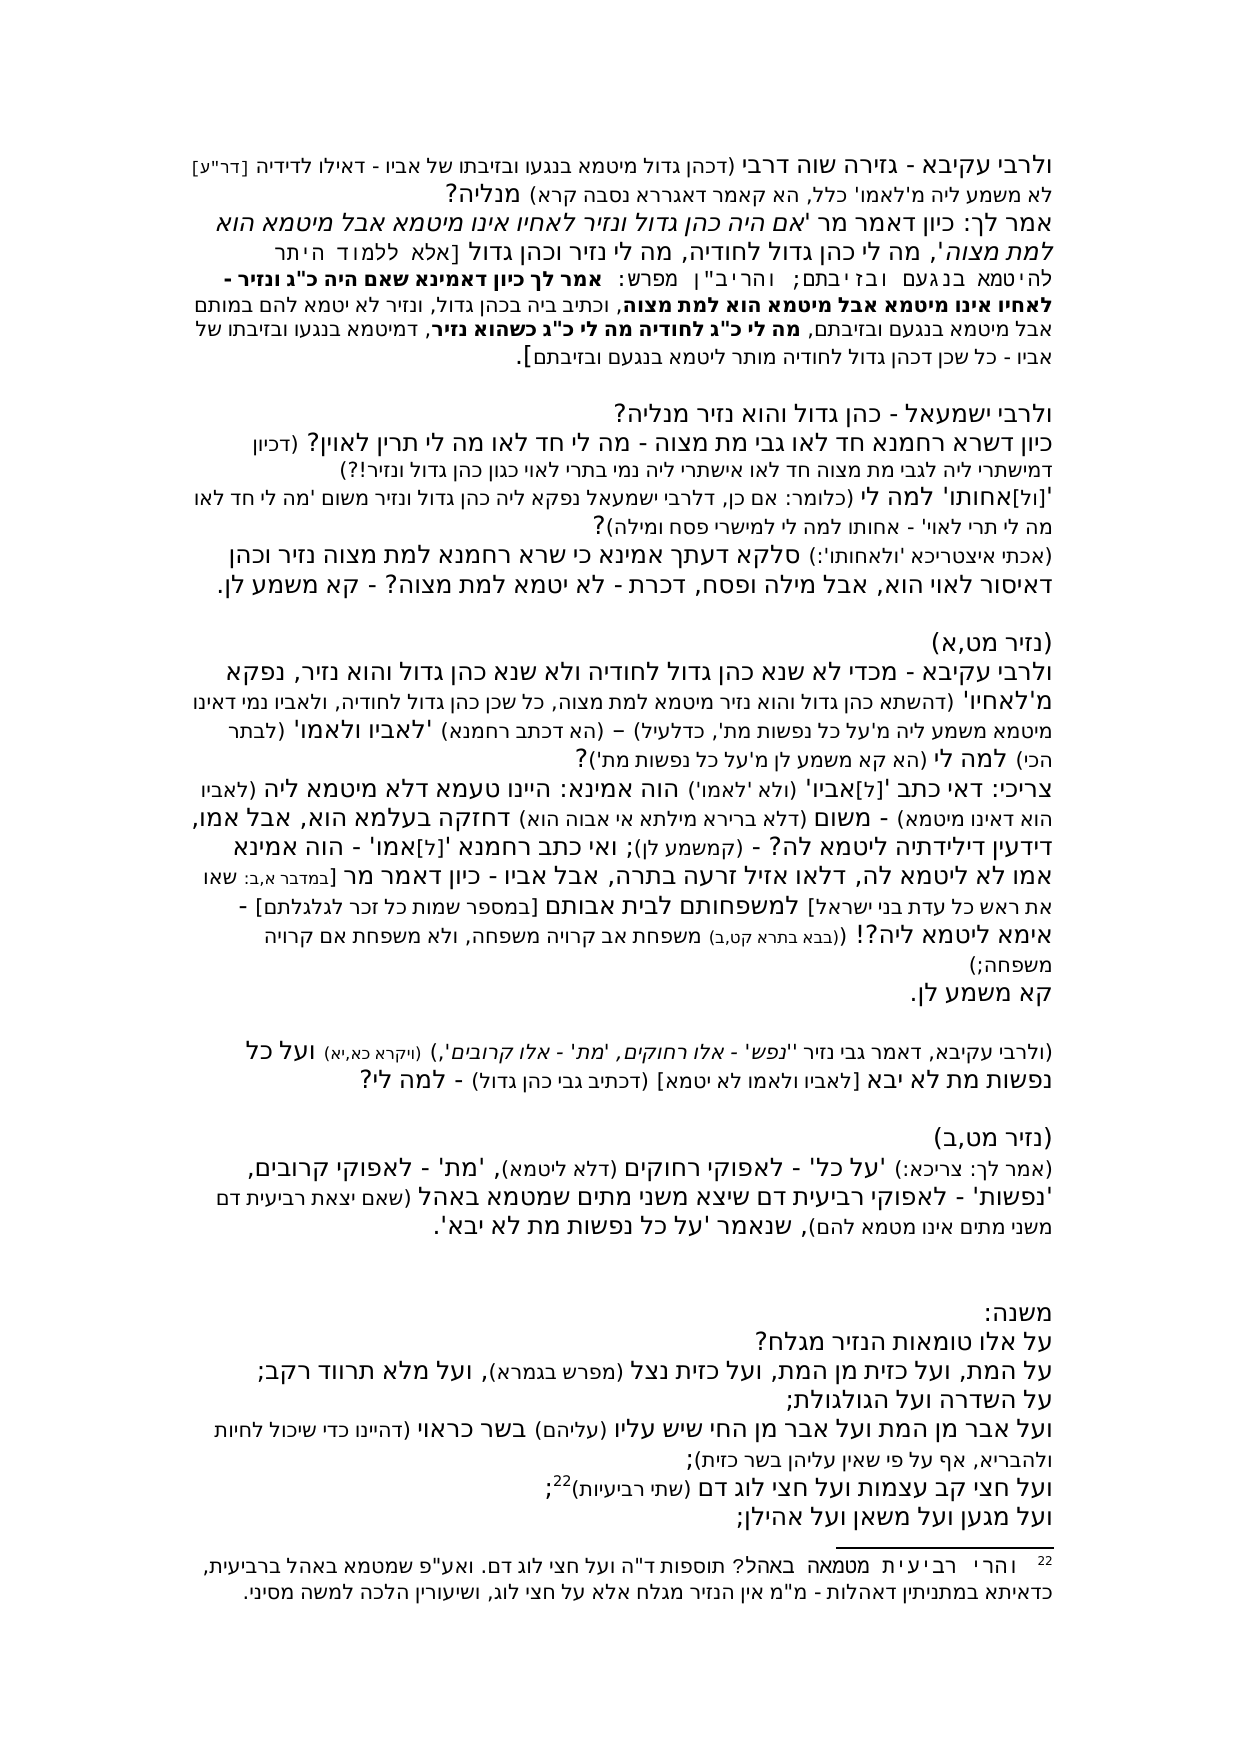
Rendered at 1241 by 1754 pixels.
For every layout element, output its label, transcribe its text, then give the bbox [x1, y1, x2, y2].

text על אלו טומאות הנזיר מגלח? [187, 1327, 1053, 1356]
text כיון דשרא רחמנא חד לאו גבי מת מצוה - מה לי חד לאו מה לי תרין לאוין? (דכיון דמישתרי ליה לגבי מת מצוה חד לאו אישתרי ליה נמי בתרי לאוי כגון כהן גדול ונזיר!?) [187, 429, 1053, 482]
text משנה: [187, 1298, 1053, 1327]
text קא משמע לן. [187, 978, 1053, 1008]
text אמר לך: כיון דאמר מר 'אם היה כהן גדול ונזיר לאחיו אינו מיטמא אבל מיטמא הוא למת מצוה', מה לי כהן גדול לחודיה, מה לי נזיר וכהן גדול [אלא ללמוד היתר להיטמא בנגעם ובזיבתם; והריב"ן מפרש: אמר לך כיון דאמינא שאם היה כ"ג ונזיר - לאחיו אינו מיטמא אבל מיטמא הוא למת מצוה, וכתיב ביה בכהן גדול, ונזיר לא יטמא להם במותם אבל מיטמא בנגעם ובזיבתם, מה לי כ"ג לחודיה מה לי כ"ג כשהוא נזיר, דמיטמא בנגעו ובזיבתו של אביו - כל שכן דכהן גדול לחודיה מותר ליטמא בנגעם ובזיבתם]. [187, 208, 1053, 371]
text ועל חצי קב עצמות ועל חצי לוג דם (שתי רביעיות); [187, 1473, 1053, 1502]
text (נזיר מט,ב) [187, 1123, 1053, 1153]
text '[ול]אחותו' למה לי (כלומר: אם כן, דלרבי ישמעאל נפקא ליה כהן גדול ונזיר משום 'מה לי חד לאו מה לי תרי לאוי' - אחותו למה לי למישרי פסח ומילה)? [187, 482, 1053, 541]
text ולרבי ישמעאל - כהן גדול והוא נזיר מנליה? [187, 399, 1053, 429]
text צריכי: דאי כתב '[ל]אביו' (ולא 'לאמו') הוה אמינא: היינו טעמא דלא מיטמא ליה (לאביו הוא דאינו מיטמא) - משום (דלא ברירא מילתא אי אבוה הוא) דחזקה בעלמא הוא, אבל אמו, דידעין דילידתיה ליטמא לה? - (קמשמע לן); ואי כתב רחמנא '[ל]אמו' - הוה אמינא אמו לא ליטמא לה, דלאו אזיל זרעה בתרה, אבל אביו - כיון דאמר מר [במדבר א,ב: שאו את ראש כל עדת בני ישראל] למשפחותם לבית אבותם [במספר שמות כל זכר לגלגלתם] - אימא ליטמא ליה?! ((בבא בתרא קט,ב) משפחת אב קרויה משפחה, ולא משפחת אם קרויה משפחה;) [187, 774, 1053, 978]
text ועל מגען ועל משאן ועל אהילן; [187, 1502, 1053, 1531]
text (אמר לך: צריכא:) 'על כל' - לאפוקי רחוקים (דלא ליטמא), 'מת' - לאפוקי קרובים, 'נפשות' - לאפוקי רביעית דם שיצא משני מתים שמטמא באהל (שאם יצאת רביעית דם משני מתים אינו מטמא להם), שנאמר 'על כל נפשות מת לא יבא'. [187, 1153, 1053, 1240]
text על המת, ועל כזית מן המת, ועל כזית נצל (מפרש בגמרא), ועל מלא תרווד רקב; [187, 1356, 1053, 1385]
text ועל אבר מן המת ועל אבר מן החי שיש עליו (עליהם) בשר כראוי (דהיינו כדי שיכול לחיות ולהבריא, אף על פי שאין עליהן בשר כזית); [187, 1414, 1053, 1473]
text והרי רביעית מטמאה באהל? תוספות ד"ה ועל חצי לוג דם. ואע"פ שמטמא באהל ברביעית, כדאיתא במתניתין דאהלות - מ"מ אין הנזיר מגלח אלא על חצי לוג, ושיעורין הלכה למשה מסיני. [187, 1554, 1053, 1604]
text (נזיר מט,א) [187, 628, 1053, 657]
text (ולרבי עקיבא, דאמר גבי נזיר ''נפש' - אלו רחוקים, 'מת' - אלו קרובים',) (ויקרא כא,יא) ועל כל נפשות מת לא יבא [לאביו ולאמו לא יטמא] (דכתיב גבי כהן גדול) - למה לי? [187, 1036, 1053, 1095]
text (אכתי איצטריכא 'ולאחותו':) סלקא דעתך אמינא כי שרא רחמנא למת מצוה נזיר וכהן דאיסור לאוי הוא, אבל מילה ופסח, דכרת - לא יטמא למת מצוה? - קא משמע לן. [187, 541, 1053, 599]
text ולרבי עקיבא - גזירה שוה דרבי (דכהן גדול מיטמא בנגעו ובזיבתו של אביו - דאילו לדידיה [דר"ע] לא משמע ליה מ'לאמו' כלל, הא קאמר דאגררא נסבה קרא) מנליה? [187, 150, 1053, 208]
text על השדרה ועל הגולגולת; [187, 1385, 1053, 1414]
text ולרבי עקיבא - מכדי לא שנא כהן גדול לחודיה ולא שנא כהן גדול והוא נזיר, נפקא מ'לאחיו' (דהשתא כהן גדול והוא נזיר מיטמא למת מצוה, כל שכן כהן גדול לחודיה, ולאביו נמי דאינו מיטמא משמע ליה מ'על כל נפשות מת', כדלעיל) – (הא דכתב רחמנא) 'לאביו ולאמו' (לבתר הכי) למה לי (הא קא משמע לן מ'על כל נפשות מת')? [187, 657, 1053, 774]
